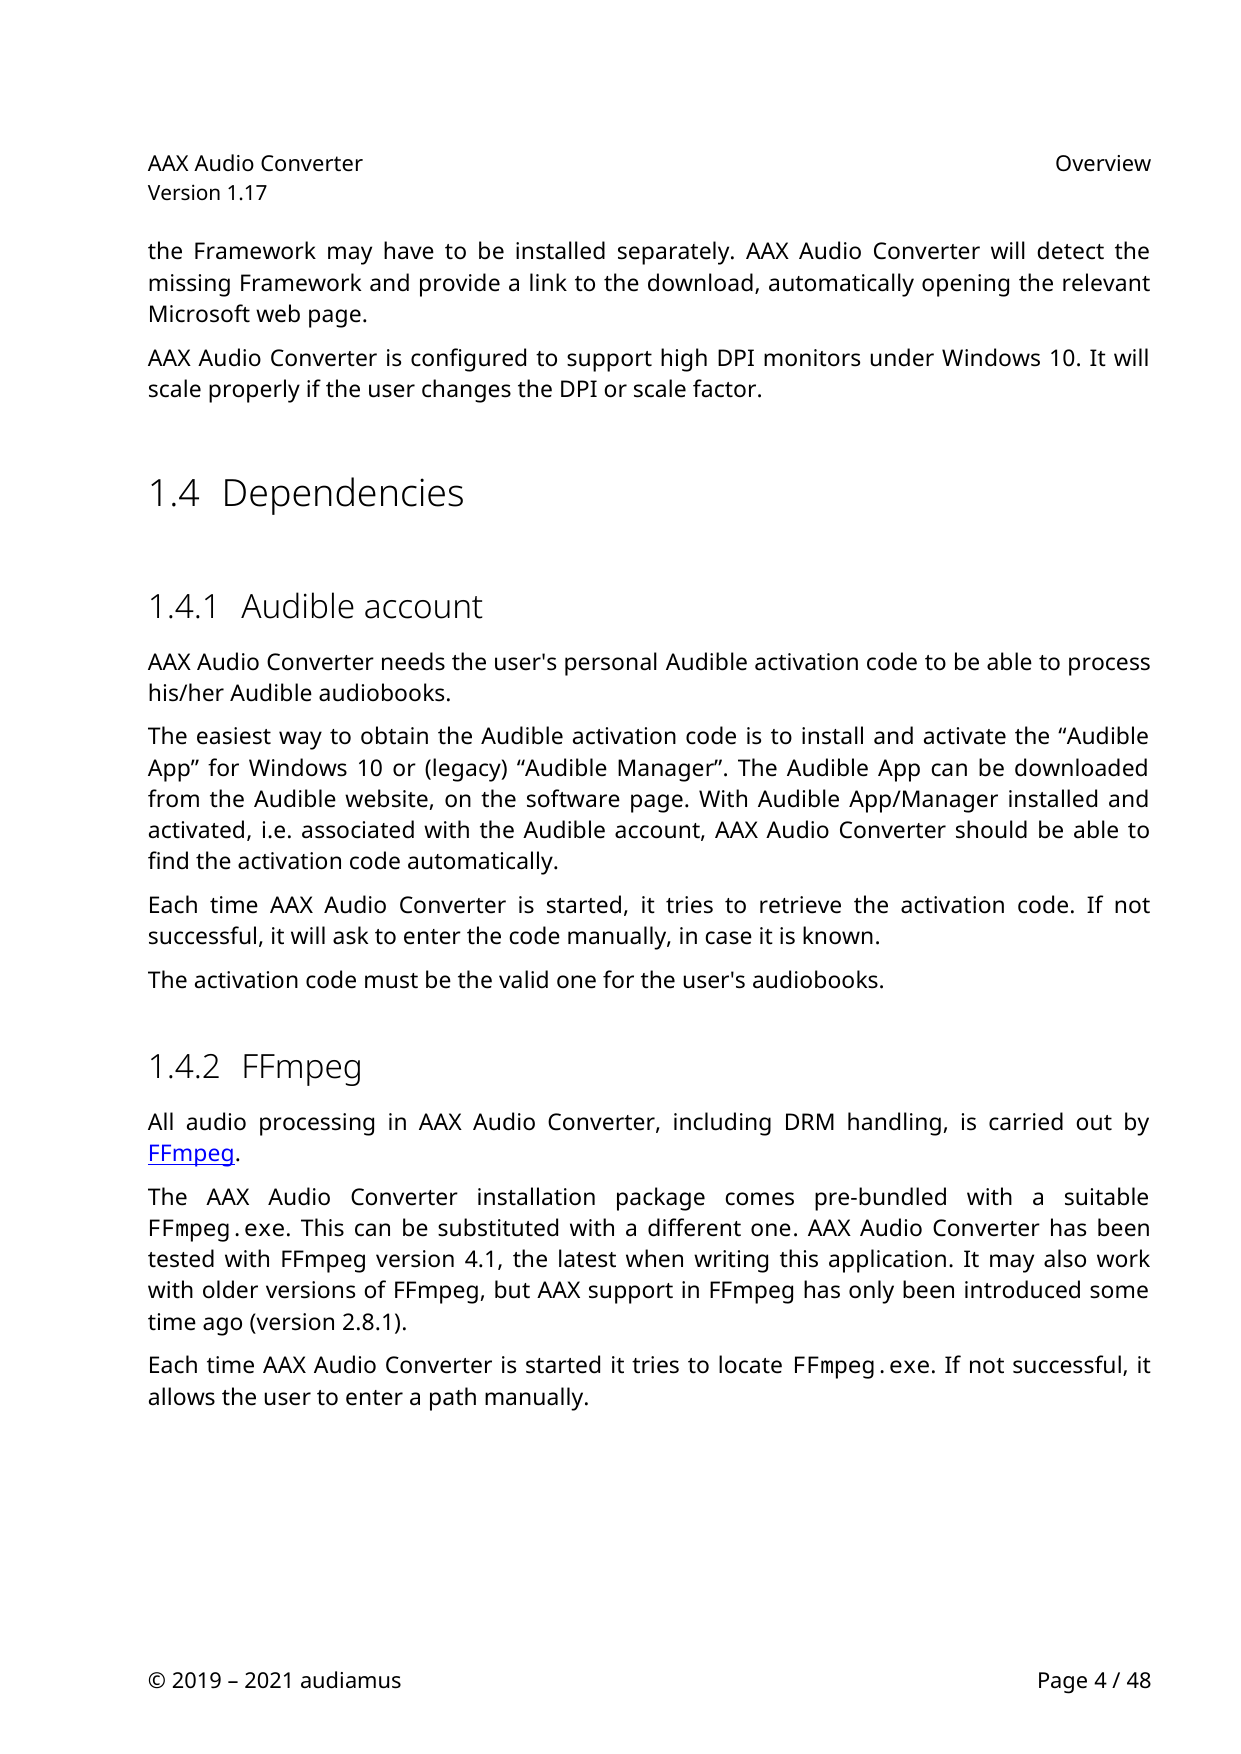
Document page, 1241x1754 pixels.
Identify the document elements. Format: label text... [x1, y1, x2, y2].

subtitle Dependencies [148, 467, 1152, 518]
text AAX Audio Converter needs the user's personal Audible activation code to be able to process his/her Audible audiobooks. [148, 645, 1152, 708]
text Each time AAX Audio Converter is started, it tries to retrieve the activation code. If not successful, it will ask to enter the code manually, in case it is known. [148, 889, 1152, 951]
text the Framework may have to be installed separately. AAX Audio Converter will detect the missing Framework and provide a link to the download, automatically opening the relevant Microsoft web page. [148, 235, 1152, 329]
text The easiest way to obtain the Audible activation code is to install and activate the “Audible App” for Windows 10 or (legacy) “Audible Manager”. The Audible App can be downloaded from the Audible website, on the software page. With Audible App/Manager installed and activated, i.e. associated with the Audible account, AAX Audio Converter should be able to find the activation code automatically. [148, 720, 1152, 877]
subtitle FFmpeg [148, 1043, 1152, 1088]
text All audio processing in AAX Audio Converter, including DRM handling, is carried out by FFmpeg. [148, 1106, 1152, 1168]
text The AAX Audio Converter installation package comes pre-bundled with a suitable FFmpeg.exe. This can be substituted with a different one. AAX Audio Converter has been tested with FFmpeg version 4.1, the latest when writing this application. It may also work with older versions of FFmpeg, but AAX support in FFmpeg has only been introduced some time ago (version 2.8.1). [148, 1181, 1152, 1337]
text Each time AAX Audio Converter is started it tries to locate FFmpeg.exe. If not successful, it allows the user to enter a path manually. [148, 1349, 1152, 1412]
text AAX Audio Converter is configured to support high DPI monitors under Windows 10. It will scale properly if the user changes the DPI or scale factor. [148, 341, 1152, 404]
text The activation code must be the valid one for the user's audiobooks. [148, 964, 1152, 995]
subtitle Audible account [148, 582, 1152, 628]
